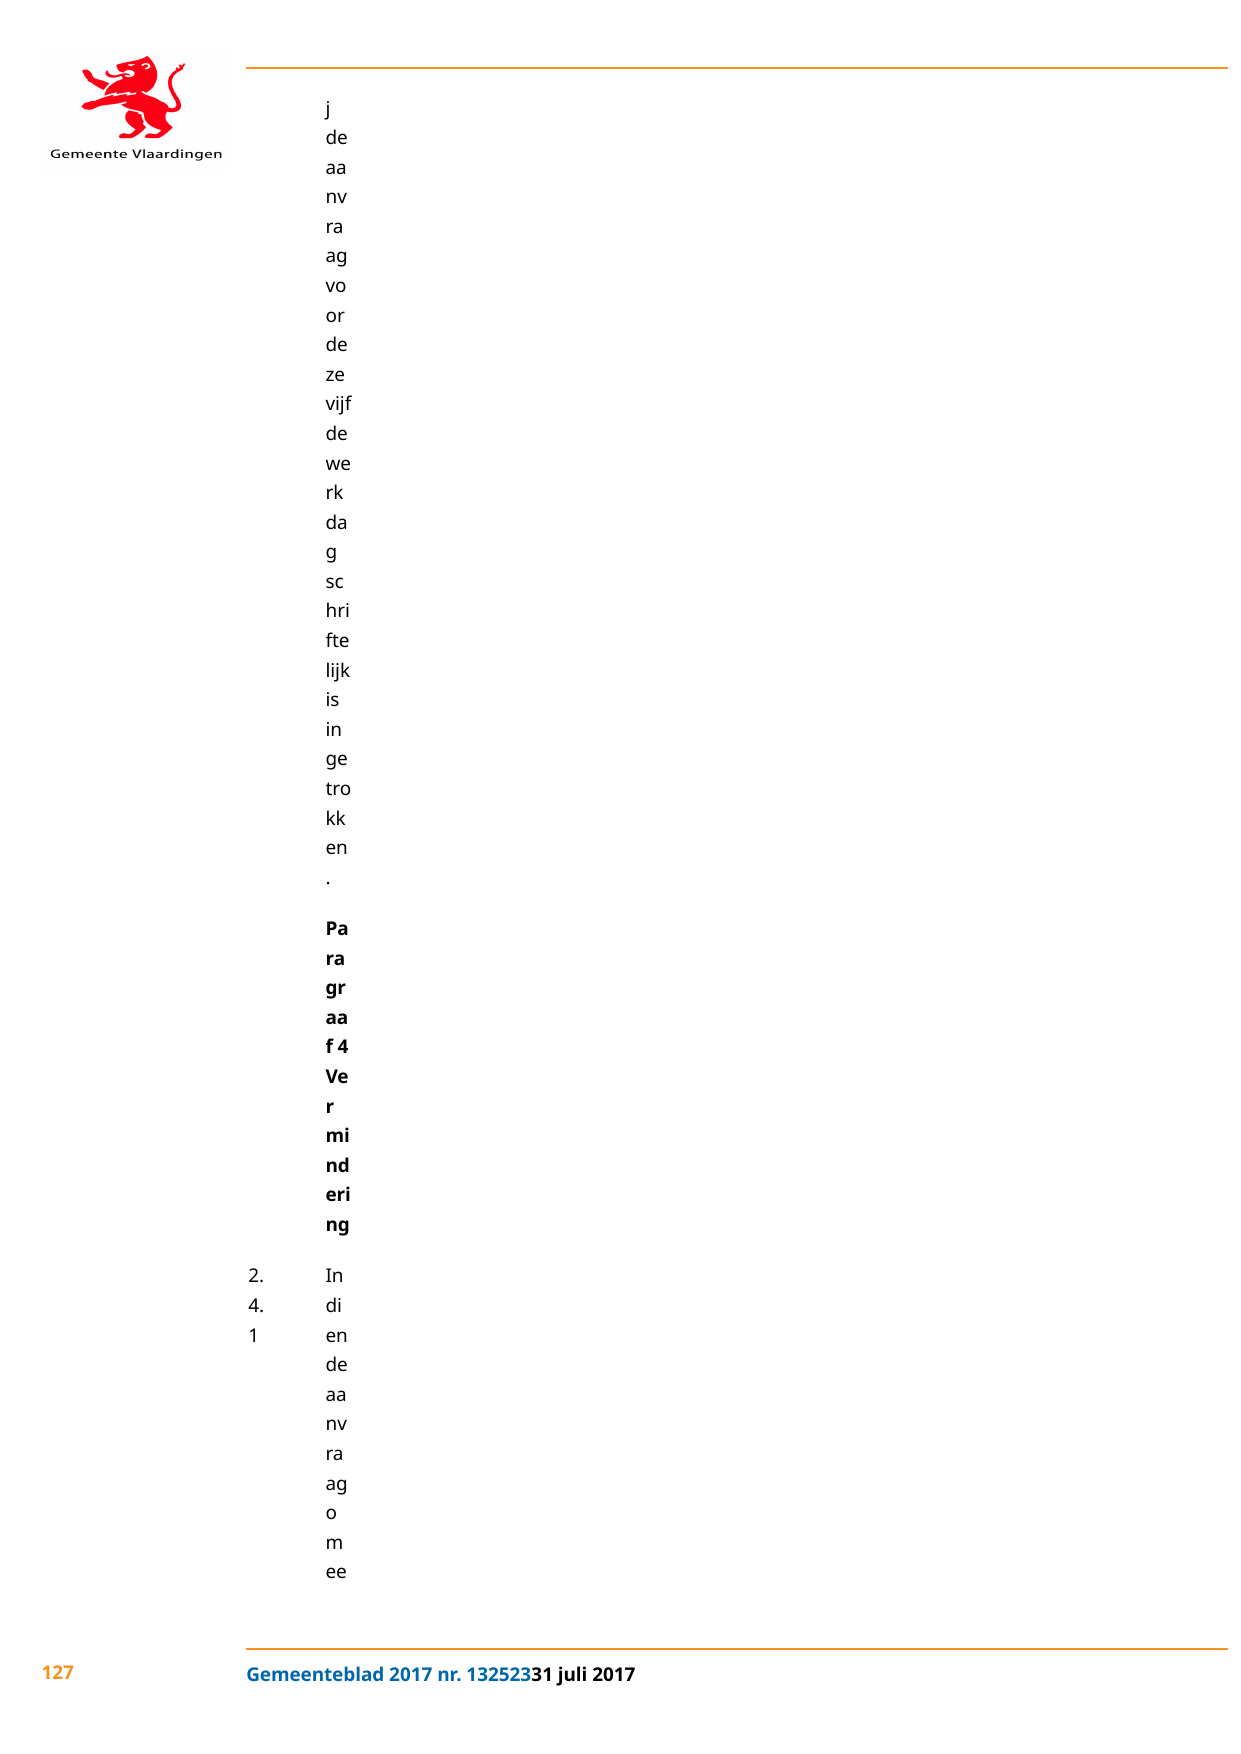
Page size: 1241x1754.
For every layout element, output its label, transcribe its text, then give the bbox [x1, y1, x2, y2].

table_cell [248, 95, 274, 890]
table_cell [377, 1237, 403, 1263]
table_cell [351, 1237, 377, 1263]
table_cell [248, 890, 274, 915]
table_cell [274, 1263, 299, 1584]
table_cell [351, 915, 377, 1237]
table_cell [377, 1263, 403, 1584]
table_cell [274, 915, 299, 1237]
table_cell [274, 890, 299, 915]
table_cell [274, 95, 299, 890]
table_cell [300, 915, 325, 1237]
table_cell 2.4.1 [248, 1263, 274, 1584]
table_cell [377, 915, 403, 1237]
table_cell [377, 890, 403, 915]
table_cell [351, 95, 377, 890]
table_cell [377, 95, 403, 890]
table_cell [274, 1237, 299, 1263]
table_cell [300, 890, 325, 915]
table_cell [403, 915, 429, 1237]
table_cell j de aanvraag voor deze vijfde werkdag schriftelijk is ingetrokken. [325, 95, 351, 890]
table_cell [300, 1263, 325, 1584]
table_cell [300, 1237, 325, 1263]
table_cell [351, 890, 377, 915]
table_cell [351, 1263, 377, 1584]
table_cell [325, 890, 351, 915]
picture [41, 47, 231, 172]
table_cell Paragraaf 4 Vermindering [325, 915, 351, 1237]
table_cell [403, 1263, 429, 1584]
table_cell Indien de aanvraag om ee [325, 1263, 351, 1584]
table_cell [248, 1237, 274, 1263]
table_cell [248, 915, 274, 1237]
table_cell [325, 1237, 351, 1263]
table_cell [403, 890, 429, 915]
table_cell [300, 95, 325, 890]
table_cell [403, 95, 429, 890]
table_cell [403, 1237, 429, 1263]
